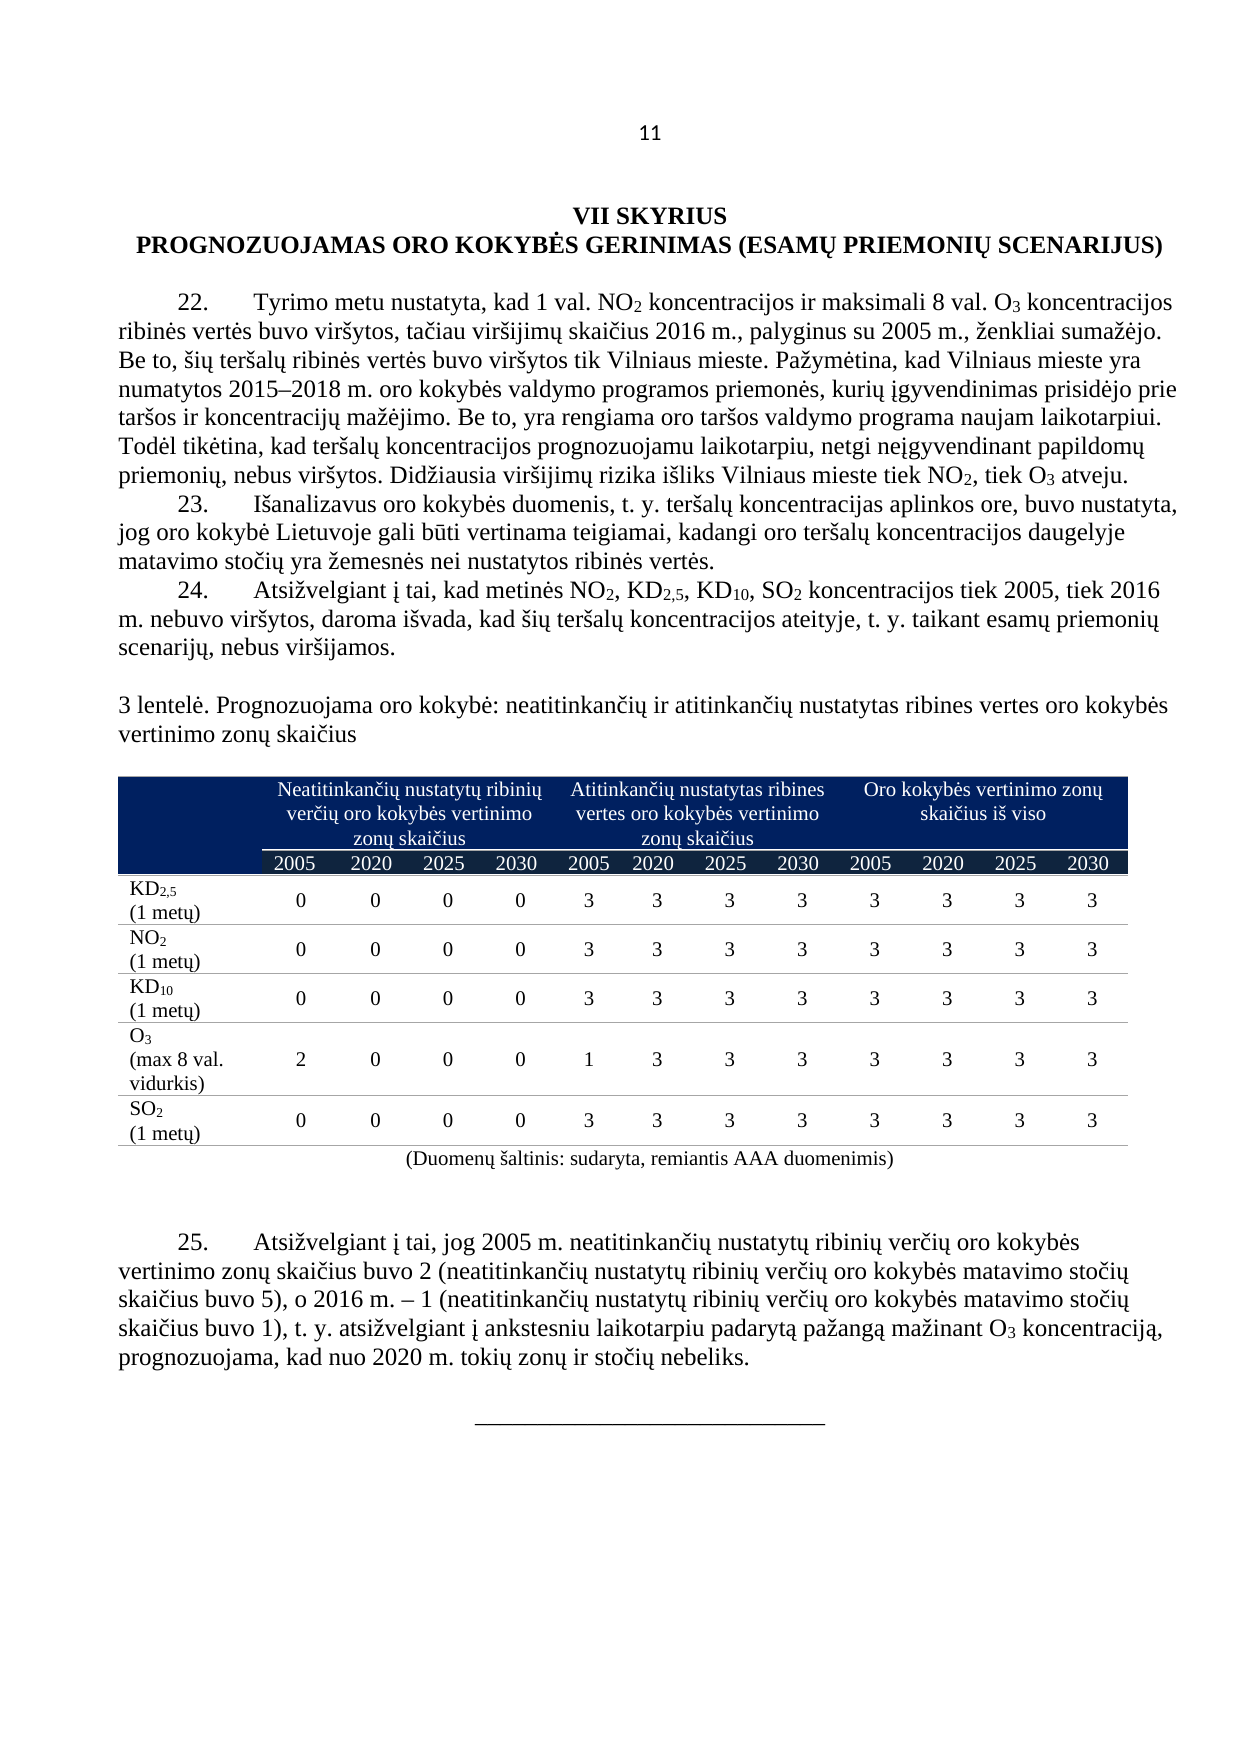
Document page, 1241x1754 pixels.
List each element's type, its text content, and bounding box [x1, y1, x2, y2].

table_cell 0 [262, 876, 339, 924]
table_cell 3 [983, 925, 1056, 973]
table_cell 0 [262, 974, 339, 1022]
table_cell 0 [412, 925, 484, 973]
text 23. Išanalizavus oro kokybės duomenis, t. y. teršalų koncentracijas aplinkos ore, buvo nustatyta, jog oro kokybė Lietuvoje gali būti vertinama teigiamai, kadangi oro teršalų koncentracijos daugelyje matavimo stočių yra žemesnės nei nustatytos ribinės vertės. [118, 489, 1181, 575]
table_cell 3 [693, 876, 766, 924]
table_cell 3 [557, 925, 621, 973]
table_cell 3 [911, 925, 983, 973]
subtitle PROGNOZUOJAMAS ORO KOKYBĖS GERINIMAS (ESAMŲ PRIEMONIŲ SCENARIJUS) [118, 230, 1181, 259]
table_cell 3 [838, 1023, 911, 1095]
subtitle VII SKYRIUS [118, 201, 1181, 230]
table_cell 3 [1056, 1023, 1128, 1095]
table_cell 2005 [838, 851, 911, 874]
table_cell 2030 [766, 851, 838, 874]
table_cell 0 [262, 1096, 339, 1144]
table_cell 3 [1056, 925, 1128, 973]
table_cell KD10 (1 metų) [118, 974, 262, 1022]
table_cell 0 [339, 1096, 412, 1144]
table_cell NO2 (1 metų) [118, 925, 262, 973]
table_cell 3 [1056, 876, 1128, 924]
table_cell KD2,5 (1 metų) [118, 876, 262, 924]
table_cell 3 [983, 876, 1056, 924]
table_cell 3 [621, 1023, 693, 1095]
table_cell 0 [412, 1096, 484, 1144]
text 22. Tyrimo metu nustatyta, kad 1 val. NO2 koncentracijos ir maksimali 8 val. O3 koncentracijos ribinės vertės buvo viršytos, tačiau viršijimų skaičius 2016 m., palyginus su 2005 m., ženkliai sumažėjo. Be to, šių teršalų ribinės vertės buvo viršytos tik Vilniaus mieste. Pažymėtina, kad Vilniaus mieste yra numatytos 2015–2018 m. oro kokybės valdymo programos priemonės, kurių įgyvendinimas prisidėjo prie taršos ir koncentracijų mažėjimo. Be to, yra rengiama oro taršos valdymo programa naujam laikotarpiui. Todėl tikėtina, kad teršalų koncentracijos prognozuojamu laikotarpiu, netgi neįgyvendinant papildomų priemonių, nebus viršytos. Didžiausia viršijimų rizika išliks Vilniaus mieste tiek NO2, tiek O3 atveju. [118, 287, 1181, 489]
table_cell 3 [911, 1023, 983, 1095]
table_cell 3 [838, 876, 911, 924]
table_cell 0 [484, 1023, 557, 1095]
table_cell 3 [911, 876, 983, 924]
table_cell 3 [621, 1096, 693, 1144]
table_cell 2030 [1056, 851, 1128, 874]
table_header Neatitinkančių nustatytų ribinių verčių oro kokybės vertinimo zonų skaičius [262, 777, 557, 849]
table_cell 3 [911, 1096, 983, 1144]
table_cell 2030 [484, 851, 557, 874]
table_cell 0 [484, 925, 557, 973]
table_cell 3 [838, 974, 911, 1022]
table_cell 3 [693, 925, 766, 973]
table_cell 2005 [557, 851, 621, 874]
table_cell 0 [412, 974, 484, 1022]
table_cell 2025 [693, 851, 766, 874]
table_cell 0 [412, 876, 484, 924]
table_cell 0 [484, 1096, 557, 1144]
table_cell 3 [983, 1096, 1056, 1144]
table_cell 3 [693, 1023, 766, 1095]
table_cell 2020 [339, 851, 412, 874]
text 24. Atsižvelgiant į tai, kad metinės NO2, KD2,5, KD10, SO2 koncentracijos tiek 2005, tiek 2016 m. nebuvo viršytos, daroma išvada, kad šių teršalų koncentracijos ateityje, t. y. taikant esamų priemonių scenarijų, nebus viršijamos. [118, 575, 1181, 661]
table_cell 3 [983, 974, 1056, 1022]
table_header [118, 777, 262, 874]
table_cell 2025 [983, 851, 1056, 874]
table_cell 3 [766, 876, 838, 924]
table_cell 0 [412, 1023, 484, 1095]
table_cell 3 [621, 925, 693, 973]
table_cell 2025 [412, 851, 484, 874]
table_cell 3 [766, 925, 838, 973]
text 3 lentelė. Prognozuojama oro kokybė: neatitinkančių ir atitinkančių nustatytas ribines vertes oro kokybės vertinimo zonų skaičius [118, 690, 1181, 747]
table_cell 0 [339, 925, 412, 973]
table_cell 0 [262, 925, 339, 973]
text 25. Atsižvelgiant į tai, jog 2005 m. neatitinkančių nustatytų ribinių verčių oro kokybės vertinimo zonų skaičius buvo 2 (neatitinkančių nustatytų ribinių verčių oro kokybės matavimo stočių skaičius buvo 5), o 2016 m. – 1 (neatitinkančių nustatytų ribinių verčių oro kokybės matavimo stočių skaičius buvo 1), t. y. atsižvelgiant į ankstesniu laikotarpiu padarytą pažangą mažinant O3 koncentraciją, prognozuojama, kad nuo 2020 m. tokių zonų ir stočių nebeliks. [118, 1227, 1181, 1371]
table_cell 3 [766, 1096, 838, 1144]
table_cell 0 [484, 876, 557, 924]
table_cell 3 [621, 974, 693, 1022]
table_cell 0 [339, 1023, 412, 1095]
table_cell 3 [621, 876, 693, 924]
table_header Oro kokybės vertinimo zonų skaičius iš viso [838, 777, 1128, 849]
table_cell 3 [693, 974, 766, 1022]
table_cell 3 [557, 974, 621, 1022]
table_cell 2020 [911, 851, 983, 874]
table_cell 3 [557, 876, 621, 924]
table_cell 0 [339, 974, 412, 1022]
table_cell 3 [911, 974, 983, 1022]
text ____________________________ [118, 1399, 1181, 1428]
table_cell 0 [484, 974, 557, 1022]
text (Duomenų šaltinis: sudaryta, remiantis AAA duomenimis) [118, 1146, 1181, 1169]
table_cell 2020 [621, 851, 693, 874]
table_cell 3 [693, 1096, 766, 1144]
table_cell 3 [1056, 1096, 1128, 1144]
table_header Atitinkančių nustatytas ribines vertes oro kokybės vertinimo zonų skaičius [557, 777, 838, 849]
table_cell 0 [339, 876, 412, 924]
table_cell 3 [838, 1096, 911, 1144]
table_cell 3 [1056, 974, 1128, 1022]
table_cell 3 [983, 1023, 1056, 1095]
table_cell 3 [766, 974, 838, 1022]
table_cell 3 [557, 1096, 621, 1144]
table_cell 3 [838, 925, 911, 973]
table_cell SO2 (1 metų) [118, 1096, 262, 1144]
table_cell 1 [557, 1023, 621, 1095]
table_cell 3 [766, 1023, 838, 1095]
table_cell 2005 [262, 851, 339, 874]
table_cell O3 (max 8 val. vidurkis) [118, 1023, 262, 1095]
table_cell 2 [262, 1023, 339, 1095]
